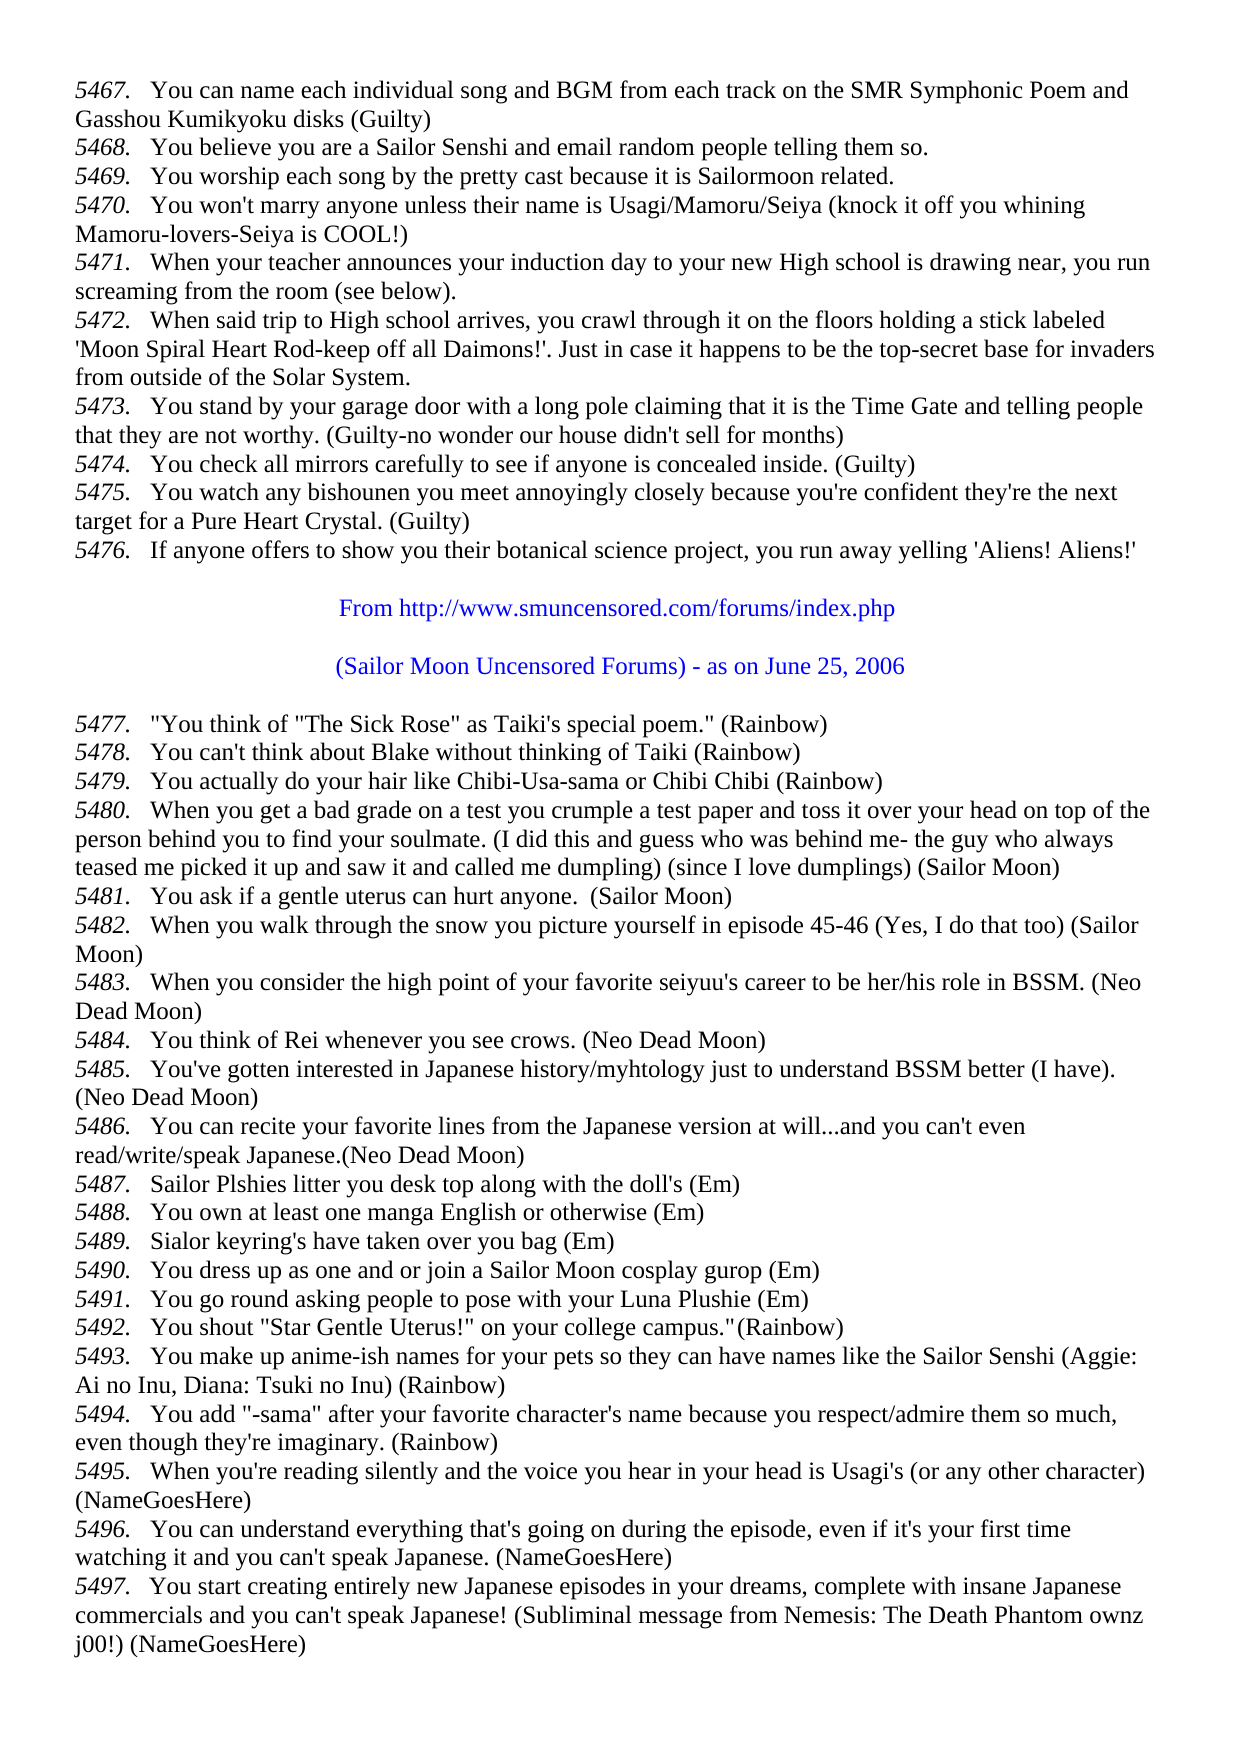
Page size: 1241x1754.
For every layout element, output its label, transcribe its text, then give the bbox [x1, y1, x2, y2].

list You start creating entirely new Japanese episodes in your dreams, complete with insane Japanese commercials and you can't speak Japanese! (Subliminal message from Nemesis: The Death Phantom ownz j00!) (NameGoesHere) [75, 1571, 1165, 1657]
list When your teacher announces your induction day to your new High school is drawing near, you run screaming from the room (see below). [75, 247, 1165, 305]
list You can understand everything that's going on during the episode, even if it's your first time watching it and you can't speak Japanese. (NameGoesHere) [75, 1514, 1165, 1571]
list You worship each song by the pretty cast because it is Sailormoon related. [75, 161, 1165, 190]
list You check all mirrors carefully to see if anyone is concealed inside. (Guilty) [75, 449, 1165, 477]
list You ask if a gentle uterus can hurt anyone. (Sailor Moon) [75, 881, 1165, 910]
list Sailor Plshies litter you desk top along with the doll's (Em) [75, 1169, 1165, 1197]
text From http://www.smuncensored.com/forums/index.php [75, 593, 1165, 622]
list When you get a bad grade on a test you crumple a test paper and toss it over your head on top of the person behind you to find your soulmate. (I did this and guess who was behind me- the guy who always teased me picked it up and saw it and called me dumpling) (since I love dumplings) (Sailor Moon) [75, 795, 1165, 881]
list You stand by your garage door with a long pole claiming that it is the Time Gate and telling people that they are not worthy. (Guilty-no wonder our house didn't sell for months) [75, 391, 1165, 449]
list You make up anime-ish names for your pets so they can have names like the Sailor Senshi (Aggie: Ai no Inu, Diana: Tsuki no Inu) (Rainbow) [75, 1341, 1165, 1399]
list When you consider the high point of your favorite seiyuu's career to be her/his role in BSSM. (Neo Dead Moon) [75, 967, 1165, 1025]
list You can name each individual song and BGM from each track on the SMR Symphonic Poem and Gasshou Kumikyoku disks (Guilty) [75, 75, 1165, 132]
list You add "-sama" after your favorite character's name because you respect/admire them so much, even though they're imaginary. (Rainbow) [75, 1399, 1165, 1456]
list You won't marry anyone unless their name is Usagi/Mamoru/Seiya (knock it off you whining Mamoru-lovers-Seiya is COOL!) [75, 190, 1165, 247]
list When you're reading silently and the voice you hear in your head is Usagi's (or any other character) (NameGoesHere) [75, 1456, 1165, 1514]
list You can recite your favorite lines from the Japanese version at will...and you can't even read/write/speak Japanese.(Neo Dead Moon) [75, 1111, 1165, 1169]
text (Sailor Moon Uncensored Forums) - as on June 25, 2006 [75, 651, 1165, 679]
list You shout "Star Gentle Uterus!" on your college campus." (Rainbow) [75, 1312, 1165, 1341]
list You dress up as one and or join a Sailor Moon cosplay gurop (Em) [75, 1255, 1165, 1284]
list When you walk through the snow you picture yourself in episode 45-46 (Yes, I do that too) (Sailor Moon) [75, 910, 1165, 967]
list Sialor keyring's have taken over you bag (Em) [75, 1226, 1165, 1255]
list You watch any bishounen you meet annoyingly closely because you're confident they're the next target for a Pure Heart Crystal. (Guilty) [75, 477, 1165, 535]
list You actually do your hair like Chibi-Usa-sama or Chibi Chibi (Rainbow) [75, 766, 1165, 795]
list You go round asking people to pose with your Luna Plushie (Em) [75, 1284, 1165, 1312]
list When said trip to High school arrives, you crawl through it on the floors holding a stick labeled 'Moon Spiral Heart Rod-keep off all Daimons!'. Just in case it happens to be the top-secret base for invaders from outside of the Solar System. [75, 305, 1165, 391]
list If anyone offers to show you their botanical science project, you run away yelling 'Aliens! Aliens!' [75, 535, 1165, 564]
list You believe you are a Sailor Senshi and email random people telling them so. [75, 132, 1165, 161]
list You can't think about Blake without thinking of Taiki (Rainbow) [75, 737, 1165, 766]
list "You think of "The Sick Rose" as Taiki's special poem." (Rainbow) [75, 709, 1165, 737]
list You own at least one manga English or otherwise (Em) [75, 1197, 1165, 1226]
list You think of Rei whenever you see crows. (Neo Dead Moon) [75, 1025, 1165, 1054]
list You've gotten interested in Japanese history/myhtology just to understand BSSM better (I have). (Neo Dead Moon) [75, 1054, 1165, 1111]
